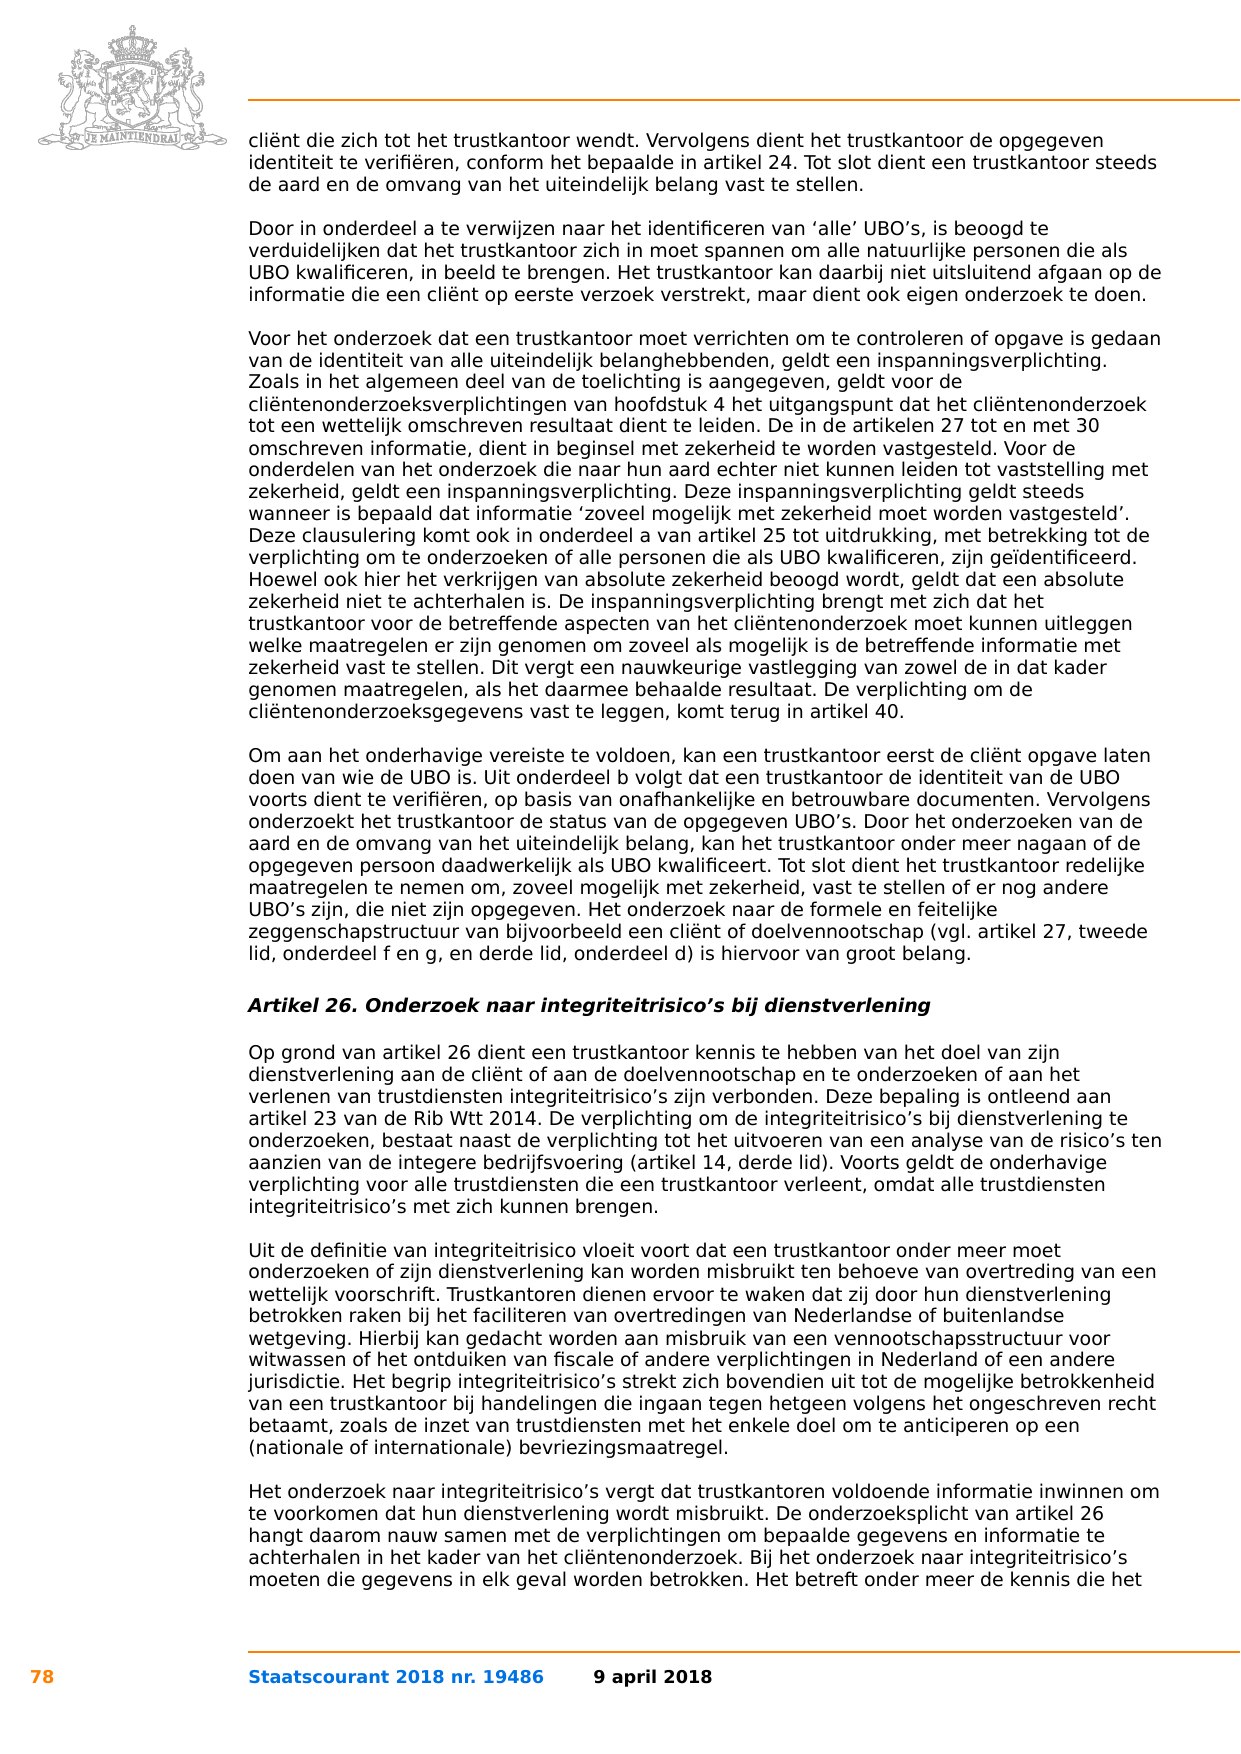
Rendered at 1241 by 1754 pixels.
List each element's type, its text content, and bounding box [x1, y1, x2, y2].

text cliënt die zich tot het trustkantoor wendt. Vervolgens dient het trustkantoor de opgegeven identiteit te verifiëren, conform het bepaalde in artikel 24. Tot slot dient een trustkantoor steeds de aard en de omvang van het uiteindelijk belang vast te stellen. [248, 130, 1163, 196]
text Het onderzoek naar integriteitrisico’s vergt dat trustkantoren voldoende informatie inwinnen om te voorkomen dat hun dienstverlening wordt misbruikt. De onderzoeksplicht van artikel 26 hangt daarom nauw samen met de verplichtingen om bepaalde gegevens en informatie te achterhalen in het kader van het cliëntenonderzoek. Bij het onderzoek naar integriteitrisico’s moeten die gegevens in elk geval worden betrokken. Het betreft onder meer de kennis die het [248, 1481, 1163, 1591]
text Voor het onderzoek dat een trustkantoor moet verrichten om te controleren of opgave is gedaan van de identiteit van alle uiteindelijk belanghebbenden, geldt een inspanningsverplichting. Zoals in het algemeen deel van de toelichting is aangegeven, geldt voor de cliëntenonderzoeksverplichtingen van hoofdstuk 4 het uitgangspunt dat het cliëntenonderzoek tot een wettelijk omschreven resultaat dient te leiden. De in de artikelen 27 tot en met 30 omschreven informatie, dient in beginsel met zekerheid te worden vastgesteld. Voor de onderdelen van het onderzoek die naar hun aard echter niet kunnen leiden tot vaststelling met zekerheid, geldt een inspanningsverplichting. Deze inspanningsverplichting geldt steeds wanneer is bepaald dat informatie ‘zoveel mogelijk met zekerheid moet worden vastgesteld’. Deze clausulering komt ook in onderdeel a van artikel 25 tot uitdrukking, met betrekking tot de verplichting om te onderzoeken of alle personen die als UBO kwalificeren, zijn geïdentificeerd. Hoewel ook hier het verkrijgen van absolute zekerheid beoogd wordt, geldt dat een absolute zekerheid niet te achterhalen is. De inspanningsverplichting brengt met zich dat het trustkantoor voor de betreffende aspecten van het cliëntenonderzoek moet kunnen uitleggen welke maatregelen er zijn genomen om zoveel als mogelijk is de betreffende informatie met zekerheid vast te stellen. Dit vergt een nauwkeurige vastlegging van zowel de in dat kader genomen maatregelen, als het daarmee behaalde resultaat. De verplichting om de cliëntenonderzoeksgegevens vast te leggen, komt terug in artikel 40. [248, 327, 1163, 723]
text Uit de definitie van integriteitrisico vloeit voort dat een trustkantoor onder meer moet onderzoeken of zijn dienstverlening kan worden misbruikt ten behoeve van overtreding van een wettelijk voorschrift. Trustkantoren dienen ervoor te waken dat zij door hun dienstverlening betrokken raken bij het faciliteren van overtredingen van Nederlandse of buitenlandse wetgeving. Hierbij kan gedacht worden aan misbruik van een vennootschapsstructuur voor witwassen of het ontduiken van fiscale of andere verplichtingen in Nederland of een andere jurisdictie. Het begrip integriteitrisico’s strekt zich bovendien uit tot de mogelijke betrokkenheid van een trustkantoor bij handelingen die ingaan tegen hetgeen volgens het ongeschreven recht betaamt, zoals de inzet van trustdiensten met het enkele doel om te anticiperen op een (nationale of internationale) bevriezingsmaatregel. [248, 1239, 1163, 1459]
picture [38, 25, 227, 150]
text Op grond van artikel 26 dient een trustkantoor kennis te hebben van het doel van zijn dienstverlening aan de cliënt of aan de doelvennootschap en te onderzoeken of aan het verlenen van trustdiensten integriteitrisico’s zijn verbonden. Deze bepaling is ontleend aan artikel 23 van de Rib Wtt 2014. De verplichting om de integriteitrisico’s bij dienstverlening te onderzoeken, bestaat naast de verplichting tot het uitvoeren van een analyse van de risico’s ten aanzien van de integere bedrijfsvoering (artikel 14, derde lid). Voorts geldt de onderhavige verplichting voor alle trustdiensten die een trustkantoor verleent, omdat alle trustdiensten integriteitrisico’s met zich kunnen brengen. [248, 1042, 1163, 1218]
subtitle Artikel 26. Onderzoek naar integriteitrisico’s bij dienstverlening [248, 995, 1163, 1017]
text Om aan het onderhavige vereiste te voldoen, kan een trustkantoor eerst de cliënt opgave laten doen van wie de UBO is. Uit onderdeel b volgt dat een trustkantoor de identiteit van de UBO voorts dient te verifiëren, op basis van onafhankelijke en betrouwbare documenten. Vervolgens onderzoekt het trustkantoor de status van de opgegeven UBO’s. Door het onderzoeken van de aard en de omvang van het uiteindelijk belang, kan het trustkantoor onder meer nagaan of de opgegeven persoon daadwerkelijk als UBO kwalificeert. Tot slot dient het trustkantoor redelijke maatregelen te nemen om, zoveel mogelijk met zekerheid, vast te stellen of er nog andere UBO’s zijn, die niet zijn opgegeven. Het onderzoek naar de formele en feitelijke zeggenschapstructuur van bijvoorbeeld een cliënt of doelvennootschap (vgl. artikel 27, tweede lid, onderdeel f en g, en derde lid, onderdeel d) is hiervoor van groot belang. [248, 745, 1163, 965]
text Door in onderdeel a te verwijzen naar het identificeren van ‘alle’ UBO’s, is beoogd te verduidelijken dat het trustkantoor zich in moet spannen om alle natuurlijke personen die als UBO kwalificeren, in beeld te brengen. Het trustkantoor kan daarbij niet uitsluitend afgaan op de informatie die een cliënt op eerste verzoek verstrekt, maar dient ook eigen onderzoek te doen. [248, 218, 1163, 306]
